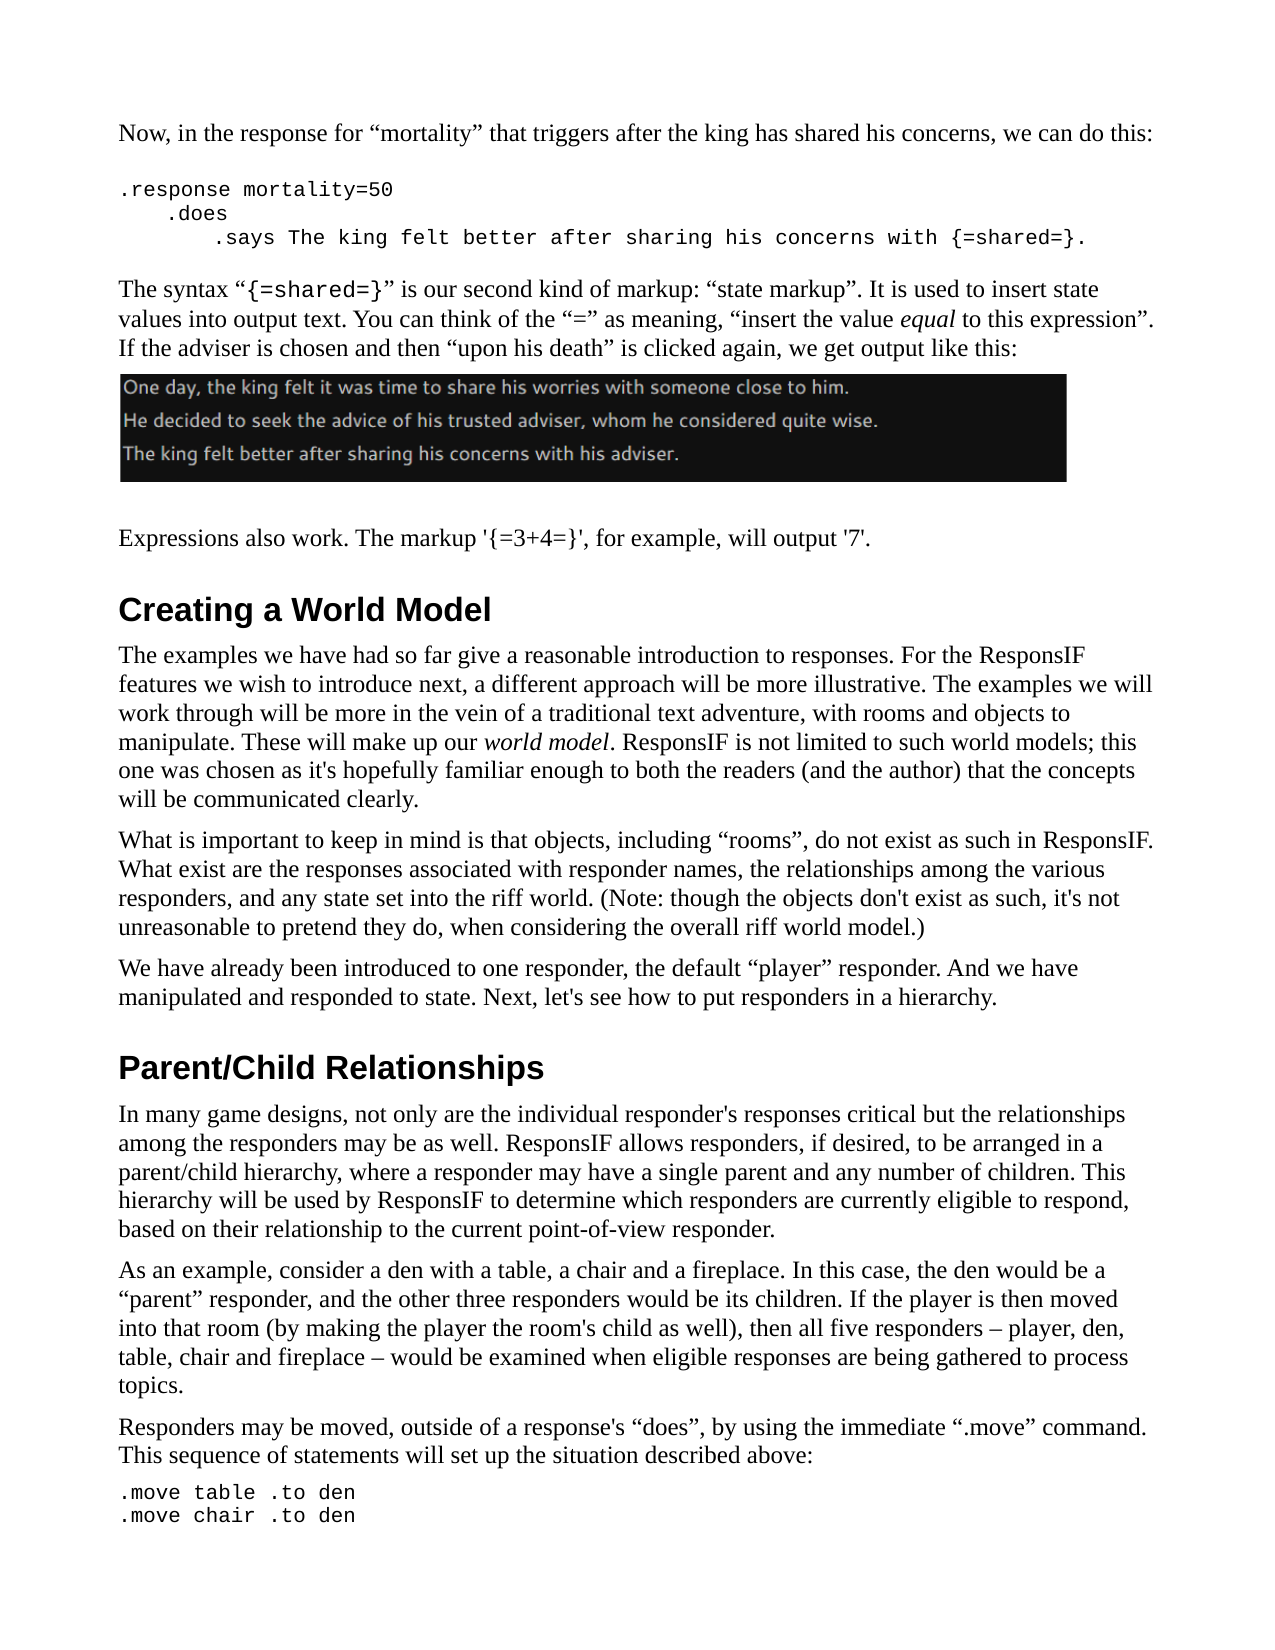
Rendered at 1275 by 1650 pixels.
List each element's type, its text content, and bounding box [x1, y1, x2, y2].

subtitle Creating a World Model [118, 589, 1157, 628]
text We have already been introduced to one responder, the default “player” responder. And we have manipulated and responded to state. Next, let's see how to put responders in a hierarchy. [118, 953, 1157, 1011]
text .move table .to den [118, 1482, 1157, 1505]
text Expressions also work. The markup '{=3+4=}', for example, will output '7'. [118, 523, 1157, 552]
text .move chair .to den [118, 1505, 1157, 1529]
text The syntax “{=shared=}” is our second kind of markup: “state markup”. It is used to insert state values into output text. You can think of the “=” as meaning, “insert the value equal to this expression”. If the adviser is chosen and then “upon his death” is clicked again, we get output like this: [118, 274, 1157, 362]
text .does [118, 203, 1157, 227]
picture [120, 374, 1067, 482]
text Now, in the response for “mortality” that triggers after the king has shared his concerns, we can do this: [118, 118, 1157, 147]
text Responders may be moved, outside of a response's “does”, by using the immediate “.move” command. This sequence of statements will set up the situation described above: [118, 1412, 1157, 1469]
text What is important to keep in mind is that objects, including “rooms”, do not exist as such in ResponsIF. What exist are the responses associated with responder names, the relationships among the various responders, and any state set into the riff world. (Note: though the objects don't exist as such, it's not unreasonable to pretend they do, when considering the overall riff world model.) [118, 826, 1157, 941]
text As an example, consider a den with a table, a chair and a fireplace. In this case, the den would be a “parent” responder, and the other three responders would be its children. If the player is then moved into that room (by making the player the room's child as well), then all five responders – player, den, table, chair and fireplace – would be examined when eligible responses are being gathered to process topics. [118, 1256, 1157, 1399]
text .response mortality=50 [118, 179, 1157, 203]
text The examples we have had so far give a reasonable introduction to responses. For the ResponsIF features we wish to introduce next, a different approach will be more illustrative. The examples we will work through will be more in the vein of a traditional text adventure, with rooms and objects to manipulate. These will make up our world model. ResponsIF is not limited to such world models; this one was chosen as it's hopefully familiar enough to both the readers (and the author) that the concepts will be communicated clearly. [118, 641, 1157, 813]
text In many game designs, not only are the individual responder's responses critical but the relationships among the responders may be as well. ResponsIF allows responders, if desired, to be arranged in a parent/child hierarchy, where a responder may have a single parent and any number of children. This hierarchy will be used by ResponsIF to determine which responders are currently eligible to respond, based on their relationship to the current point-of-view responder. [118, 1099, 1157, 1243]
text .says The king felt better after sharing his concerns with {=shared=}. [118, 227, 1157, 250]
subtitle Parent/Child Relationships [118, 1048, 1157, 1087]
